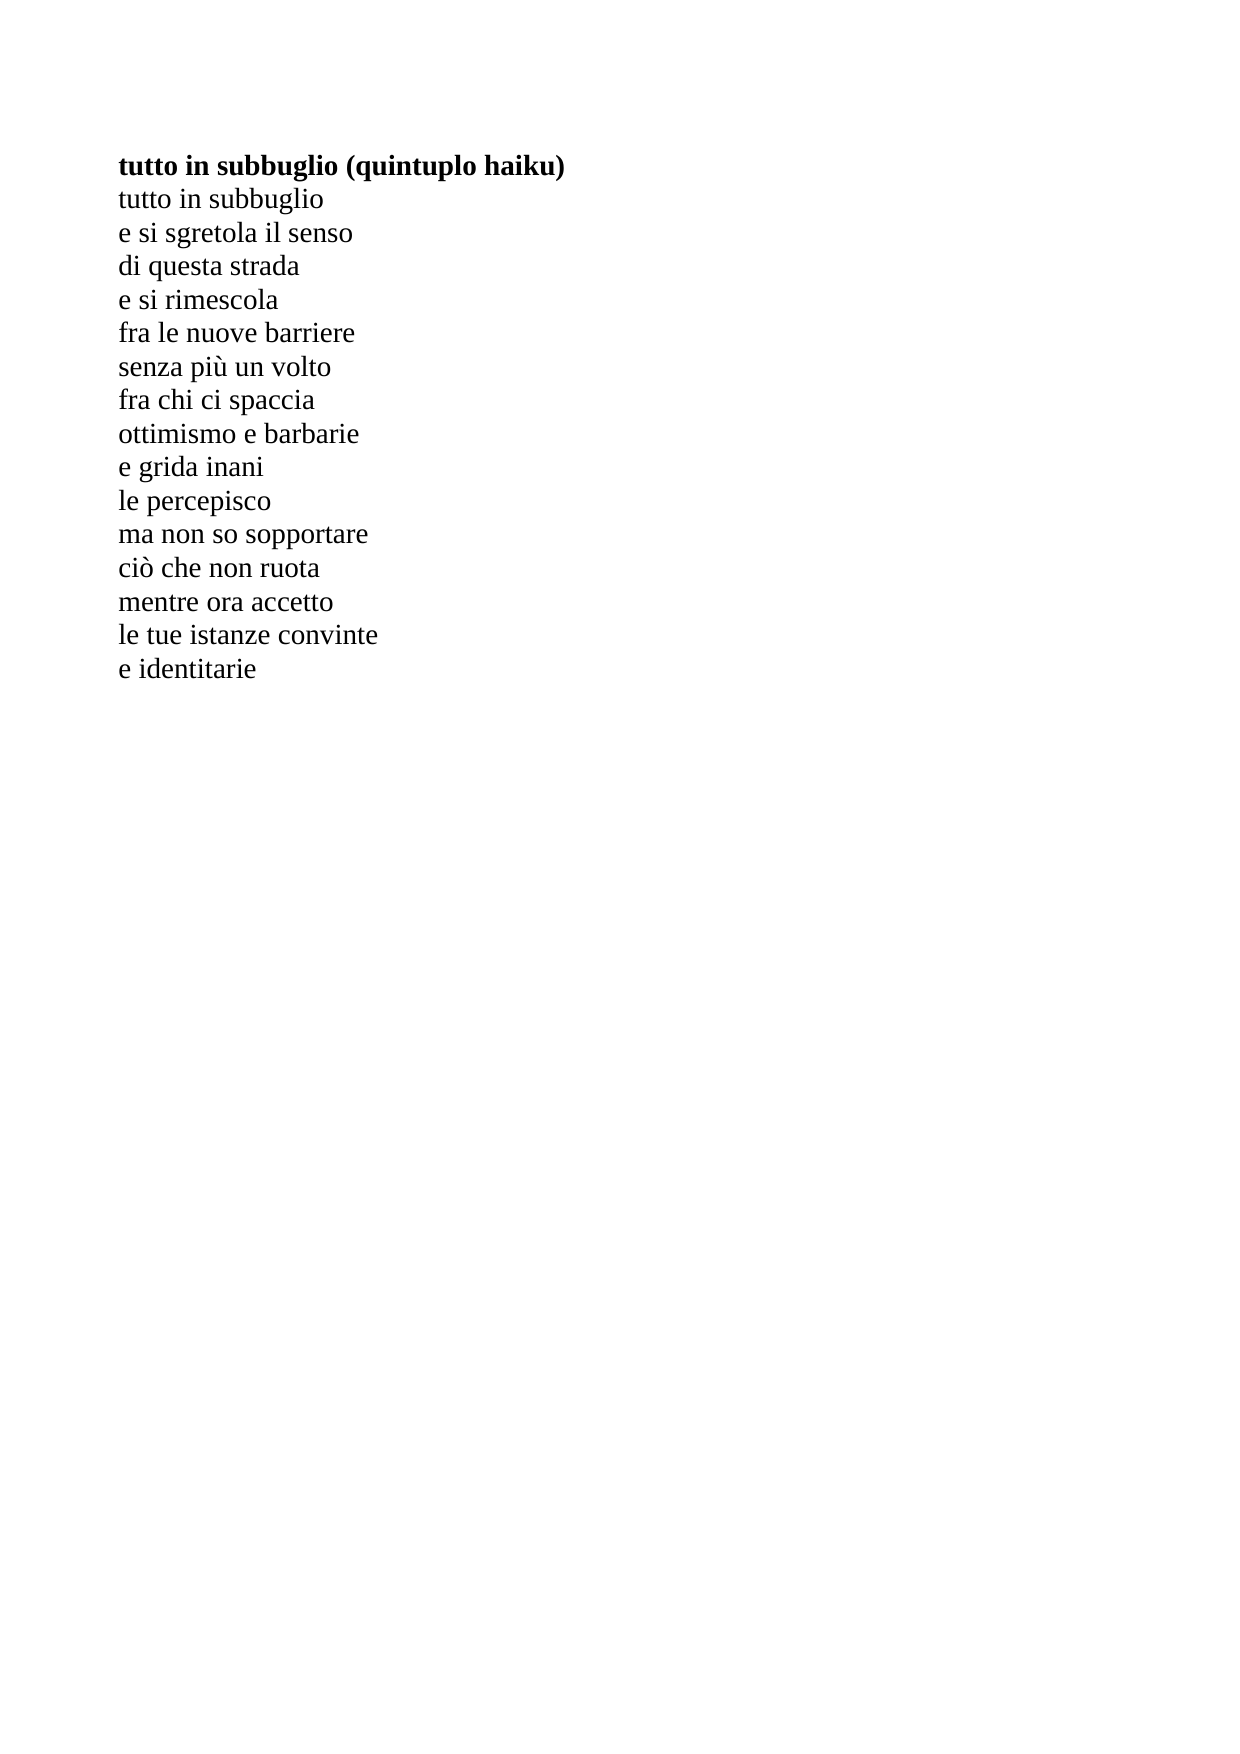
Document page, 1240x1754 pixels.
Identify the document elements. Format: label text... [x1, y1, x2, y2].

text mentre ora accetto [118, 584, 1121, 617]
text ciò che non ruota [118, 550, 1121, 584]
text ma non so sopportare [118, 517, 1121, 550]
text e si rimescola [118, 282, 1121, 315]
text fra le nuove barriere [118, 315, 1121, 349]
text le percepisco [118, 483, 1121, 517]
text tutto in subbuglio (quintuplo haiku) [118, 148, 1121, 181]
text tutto in subbuglio [118, 181, 1121, 215]
text e identitarie [118, 651, 1121, 684]
text fra chi ci spaccia [118, 382, 1121, 416]
text ottimismo e barbarie [118, 416, 1121, 449]
text le tue istanze convinte [118, 617, 1121, 651]
text e si sgretola il senso [118, 215, 1121, 248]
text di questa strada [118, 248, 1121, 282]
text senza più un volto [118, 349, 1121, 382]
text e grida inani [118, 449, 1121, 483]
